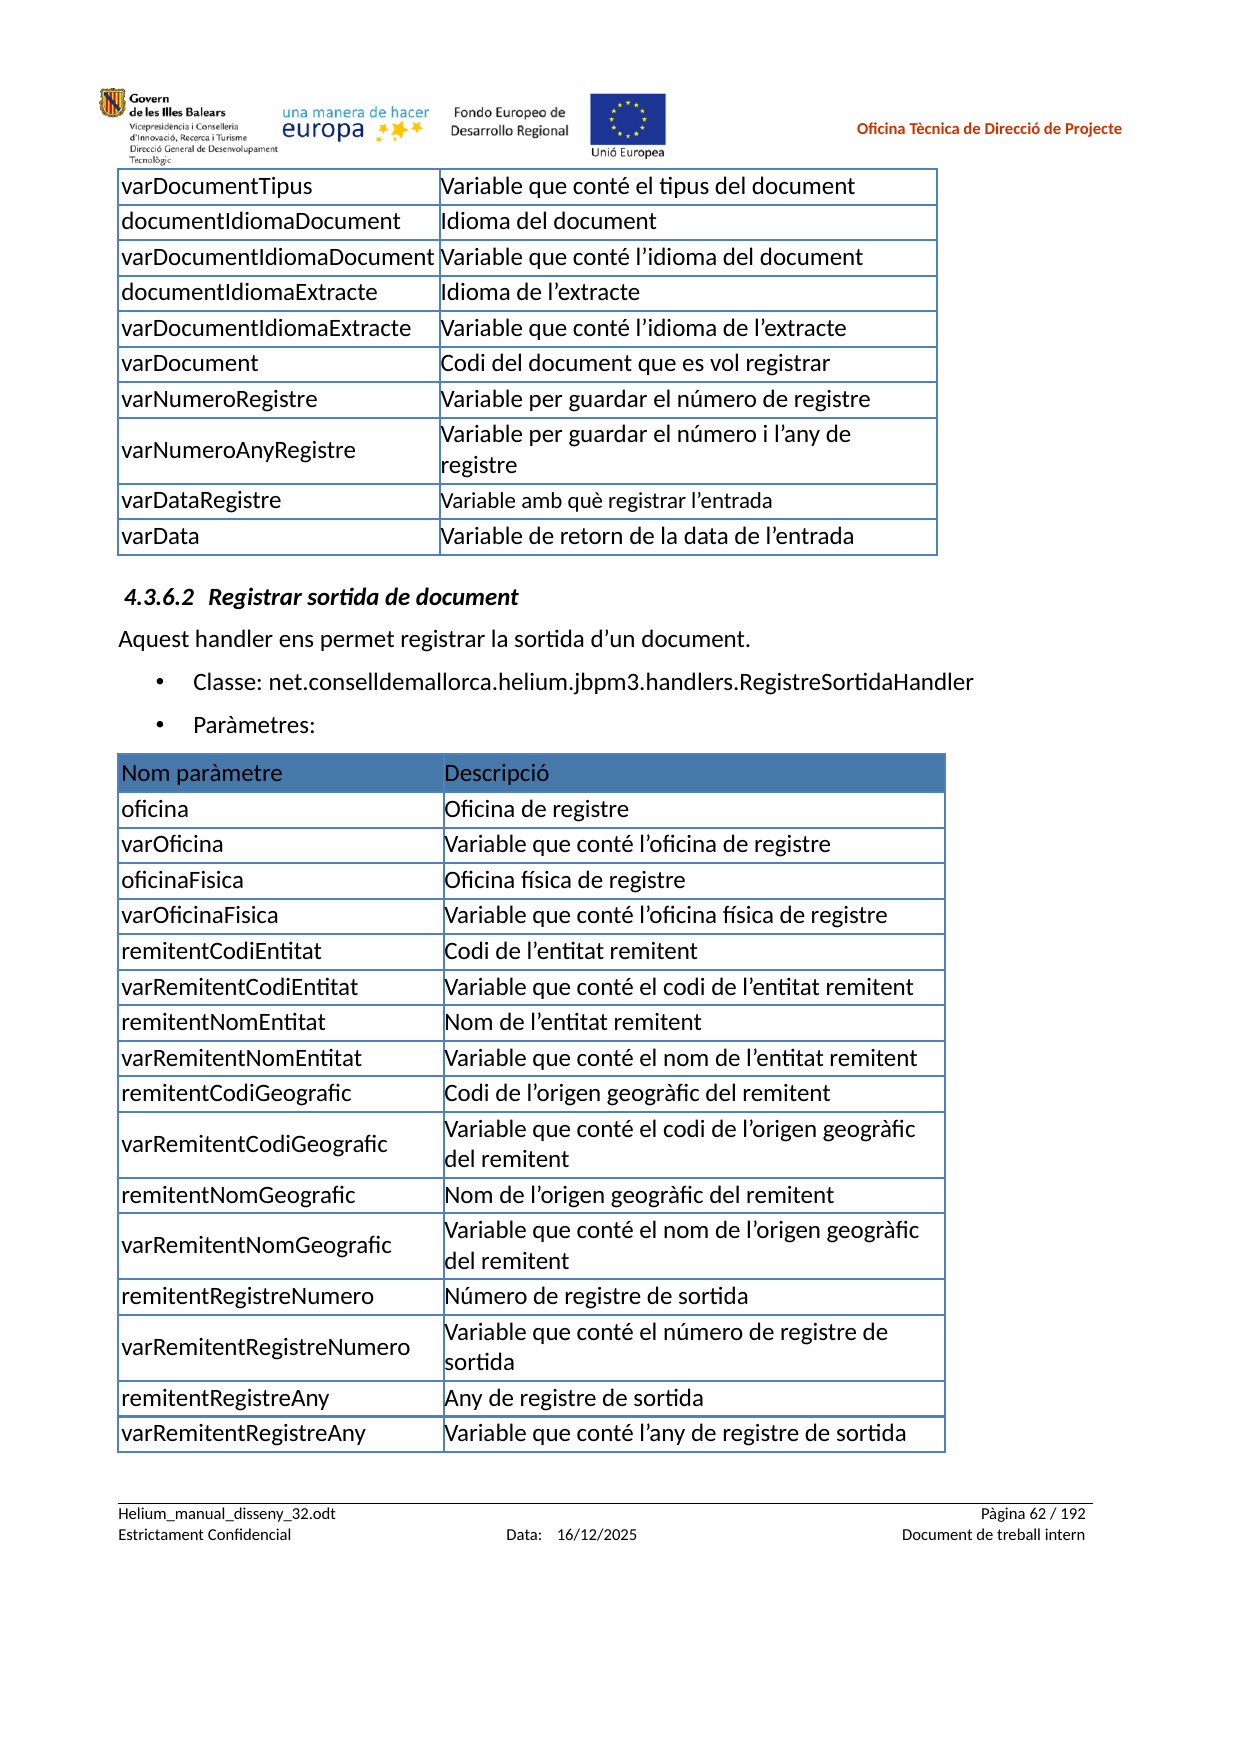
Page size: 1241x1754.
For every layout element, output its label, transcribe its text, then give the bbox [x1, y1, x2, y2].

table_cell varRemitentCodiGeografic [119, 1113, 443, 1177]
table_cell varDocumentTipus [119, 170, 439, 203]
subtitle Registrar sortida de document [118, 581, 1122, 611]
table_cell varOficina [119, 829, 443, 862]
table_cell varRemitentNomEntitat [119, 1042, 443, 1075]
picture [99, 87, 668, 166]
table_cell remitentRegistreNumero [119, 1280, 443, 1314]
table_cell varRemitentRegistreNumero [119, 1316, 443, 1380]
table_cell Variable que conté l’oficina de registre [445, 829, 944, 862]
table_cell Codi de l’entitat remitent [445, 935, 944, 969]
table_cell varNumeroRegistre [119, 383, 439, 417]
table_cell Variable que conté el número de registre de sortida [445, 1316, 944, 1380]
table_cell varDocument [119, 348, 439, 381]
table_cell Variable que conté l’idioma del document [441, 241, 936, 274]
table_cell Codi de l’origen geogràfic del remitent [445, 1077, 944, 1111]
table_cell Codi del document que es vol registrar [441, 348, 936, 381]
table_cell varRemitentRegistreAny [119, 1418, 443, 1451]
list Paràmetres: [156, 709, 1122, 740]
table_cell remitentNomGeografic [119, 1179, 443, 1212]
table_cell Número de registre de sortida [445, 1280, 944, 1314]
table_cell Variable que conté el tipus del document [441, 170, 936, 203]
table_cell varData [119, 520, 439, 554]
table_cell remitentCodiEntitat [119, 935, 443, 969]
table_cell Any de registre de sortida [445, 1382, 944, 1415]
table_cell Nom de l’entitat remitent [445, 1006, 944, 1040]
table_cell Variable de retorn de la data de l’entrada [441, 520, 936, 554]
table_cell varDocumentIdiomaExtracte [119, 312, 439, 346]
table_cell Idioma de l’extracte [441, 277, 936, 310]
table_cell remitentCodiGeografic [119, 1077, 443, 1111]
table_cell Variable que conté l’idioma de l’extracte [441, 312, 936, 346]
table_cell documentIdiomaDocument [119, 206, 439, 239]
table_cell Variable que conté el nom de l’entitat remitent [445, 1042, 944, 1075]
table_cell varDataRegistre [119, 485, 439, 518]
table_cell Oficina de registre [445, 793, 944, 827]
table_cell varDocumentIdiomaDocument [119, 241, 439, 274]
table_cell varRemitentNomGeografic [119, 1214, 443, 1278]
table_cell remitentRegistreAny [119, 1382, 443, 1415]
table_cell documentIdiomaExtracte [119, 277, 439, 310]
table_cell Oficina física de registre [445, 864, 944, 898]
table_header Descripció [445, 755, 944, 791]
table_cell Idioma del document [441, 206, 936, 239]
table_cell Variable que conté el codi de l’entitat remitent [445, 971, 944, 1004]
table_cell Variable per guardar el número i l’any de registre [441, 419, 936, 483]
table_cell oficinaFisica [119, 864, 443, 898]
text Aquest handler ens permet registrar la sortida d’un document. [118, 623, 1122, 654]
table_cell Variable que conté el nom de l’origen geogràfic del remitent [445, 1214, 944, 1278]
table_cell Variable que conté l’oficina física de registre [445, 900, 944, 933]
table_cell oficina [119, 793, 443, 827]
table_cell varOficinaFisica [119, 900, 443, 933]
table_header Nom paràmetre [119, 755, 443, 791]
table_cell varNumeroAnyRegistre [119, 419, 439, 483]
table_cell Variable amb què registrar l’entrada [441, 485, 936, 518]
table_cell Nom de l’origen geogràfic del remitent [445, 1179, 944, 1212]
list Classe: net.conselldemallorca.helium.jbpm3.handlers.RegistreSortidaHandler [156, 667, 1122, 697]
table_cell remitentNomEntitat [119, 1006, 443, 1040]
table_cell Variable que conté el codi de l’origen geogràfic del remitent [445, 1113, 944, 1177]
table_cell varRemitentCodiEntitat [119, 971, 443, 1004]
table_cell Variable per guardar el número de registre [441, 383, 936, 417]
table_cell Variable que conté l’any de registre de sortida [445, 1418, 944, 1451]
